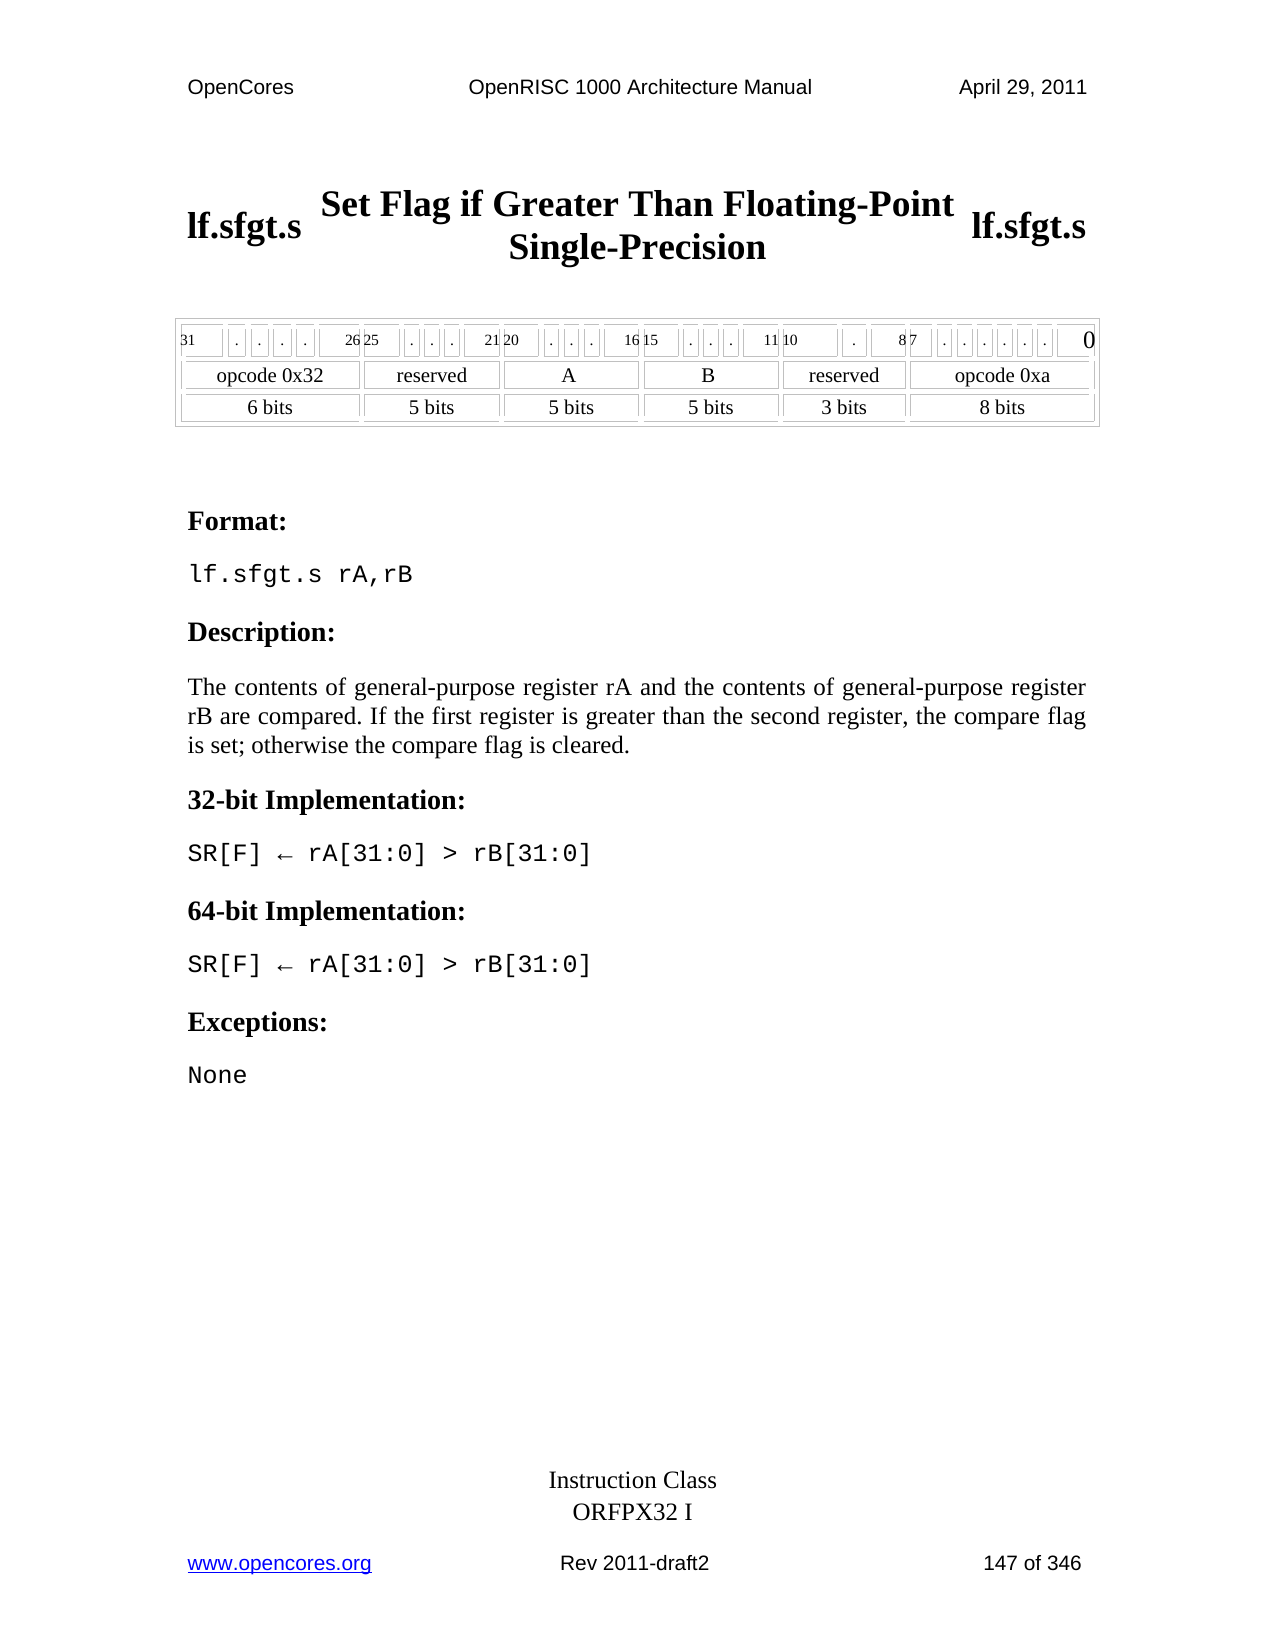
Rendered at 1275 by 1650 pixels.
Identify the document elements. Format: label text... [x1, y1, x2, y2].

text SR[F] ← rA[31:0] > rB[31:0] [187, 841, 1087, 869]
text The contents of general-purpose register rA and the contents of general-purpose register rB are compared. If the first register is greater than the second register, the compare flag is set; otherwise the compare flag is cleared. [187, 672, 1087, 758]
text 64-bit Implementation: [187, 894, 1087, 927]
text None [187, 1062, 1087, 1091]
text Description: [187, 615, 1087, 647]
text Exceptions: [187, 1005, 1087, 1037]
text SR[F] ← rA[31:0] > rB[31:0] [187, 952, 1087, 980]
text 32-bit Implementation: [187, 783, 1087, 816]
text Format: [187, 504, 1087, 536]
text lf.sfgt.s rA,rB [187, 561, 1087, 590]
